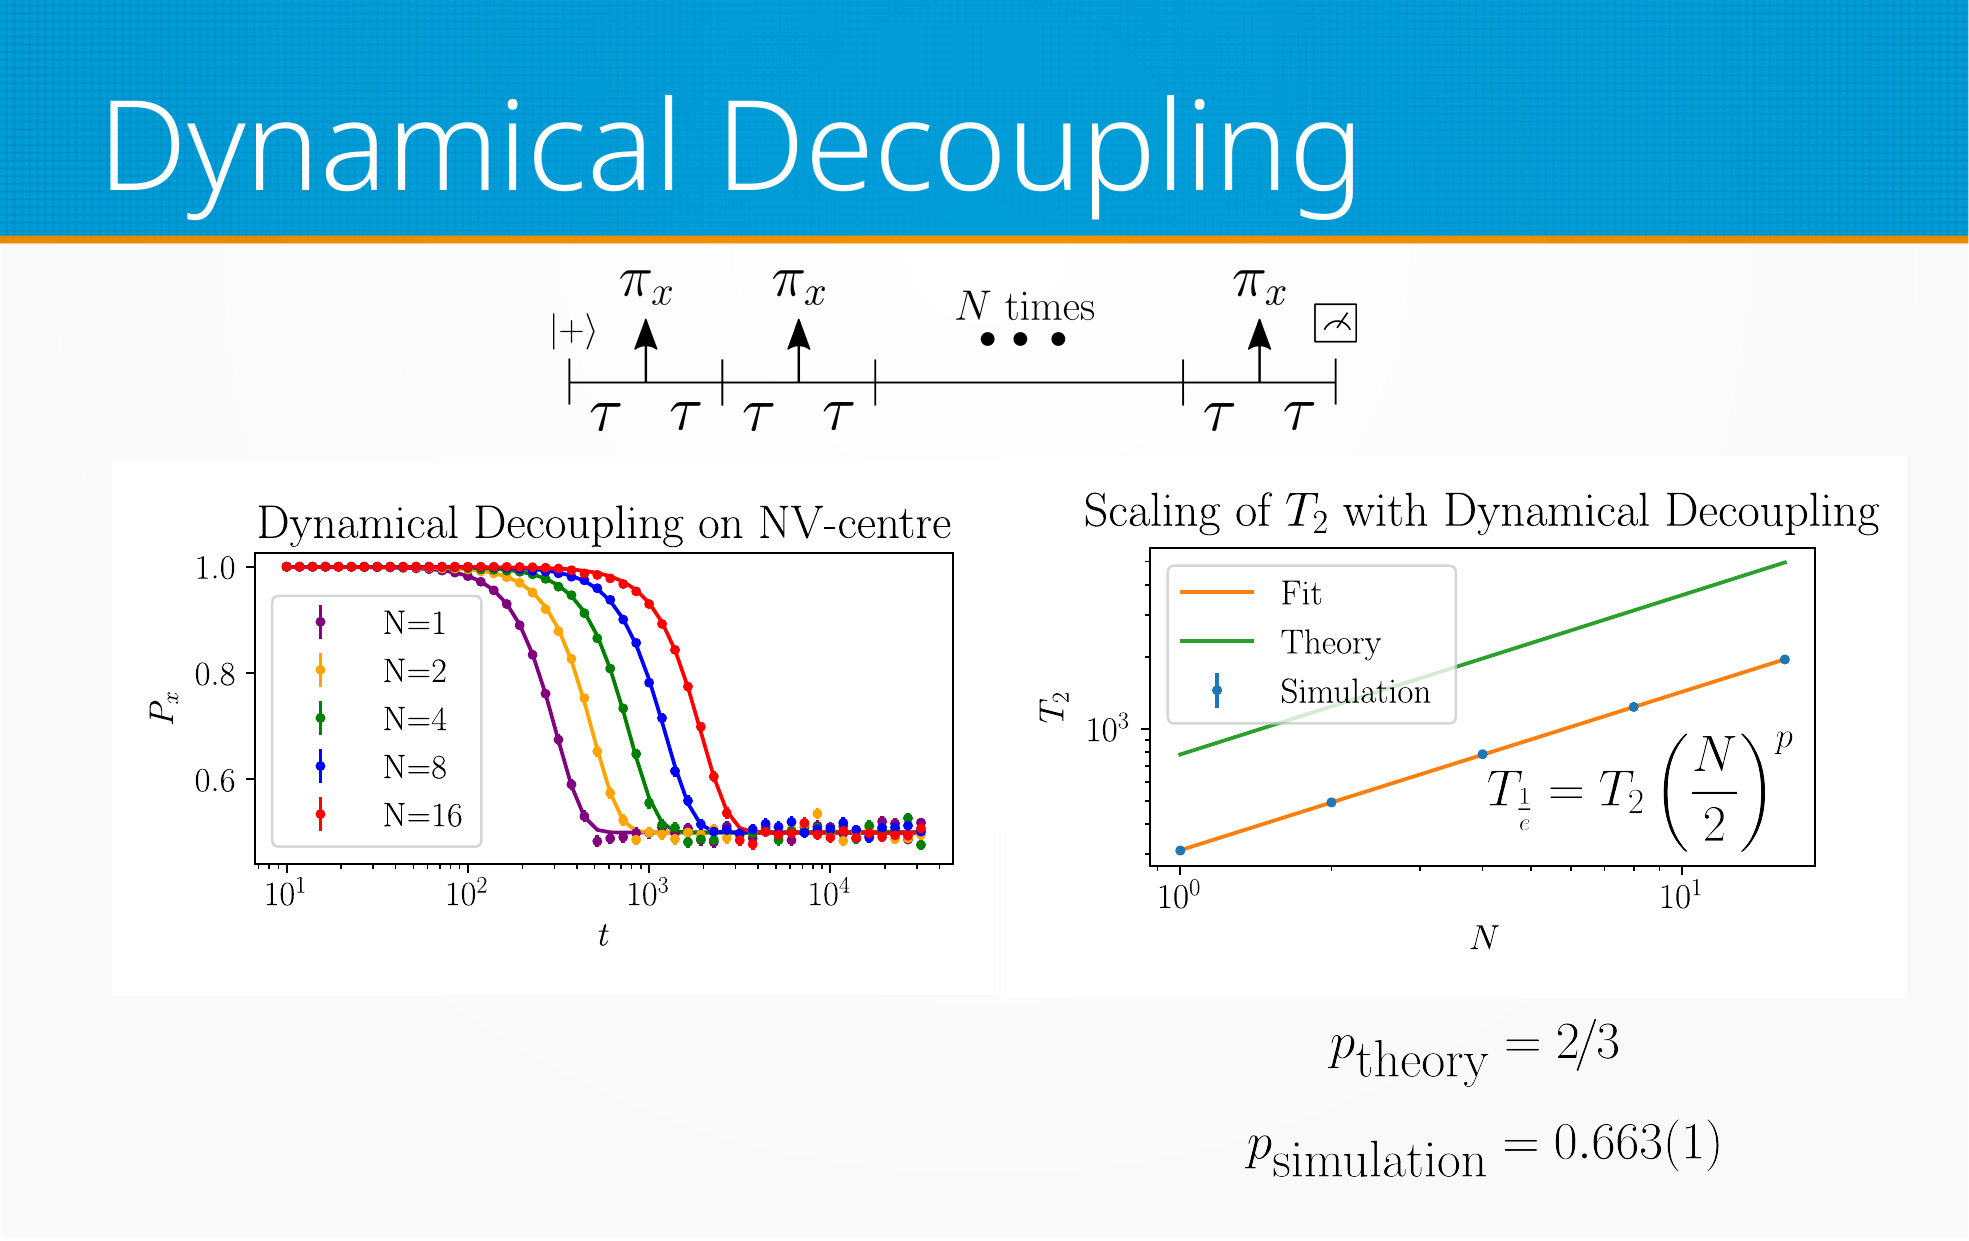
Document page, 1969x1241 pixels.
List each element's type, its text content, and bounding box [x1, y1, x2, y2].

title Dynamical Decoupling [98, 19, 1870, 227]
picture [0, 236, 1969, 1241]
